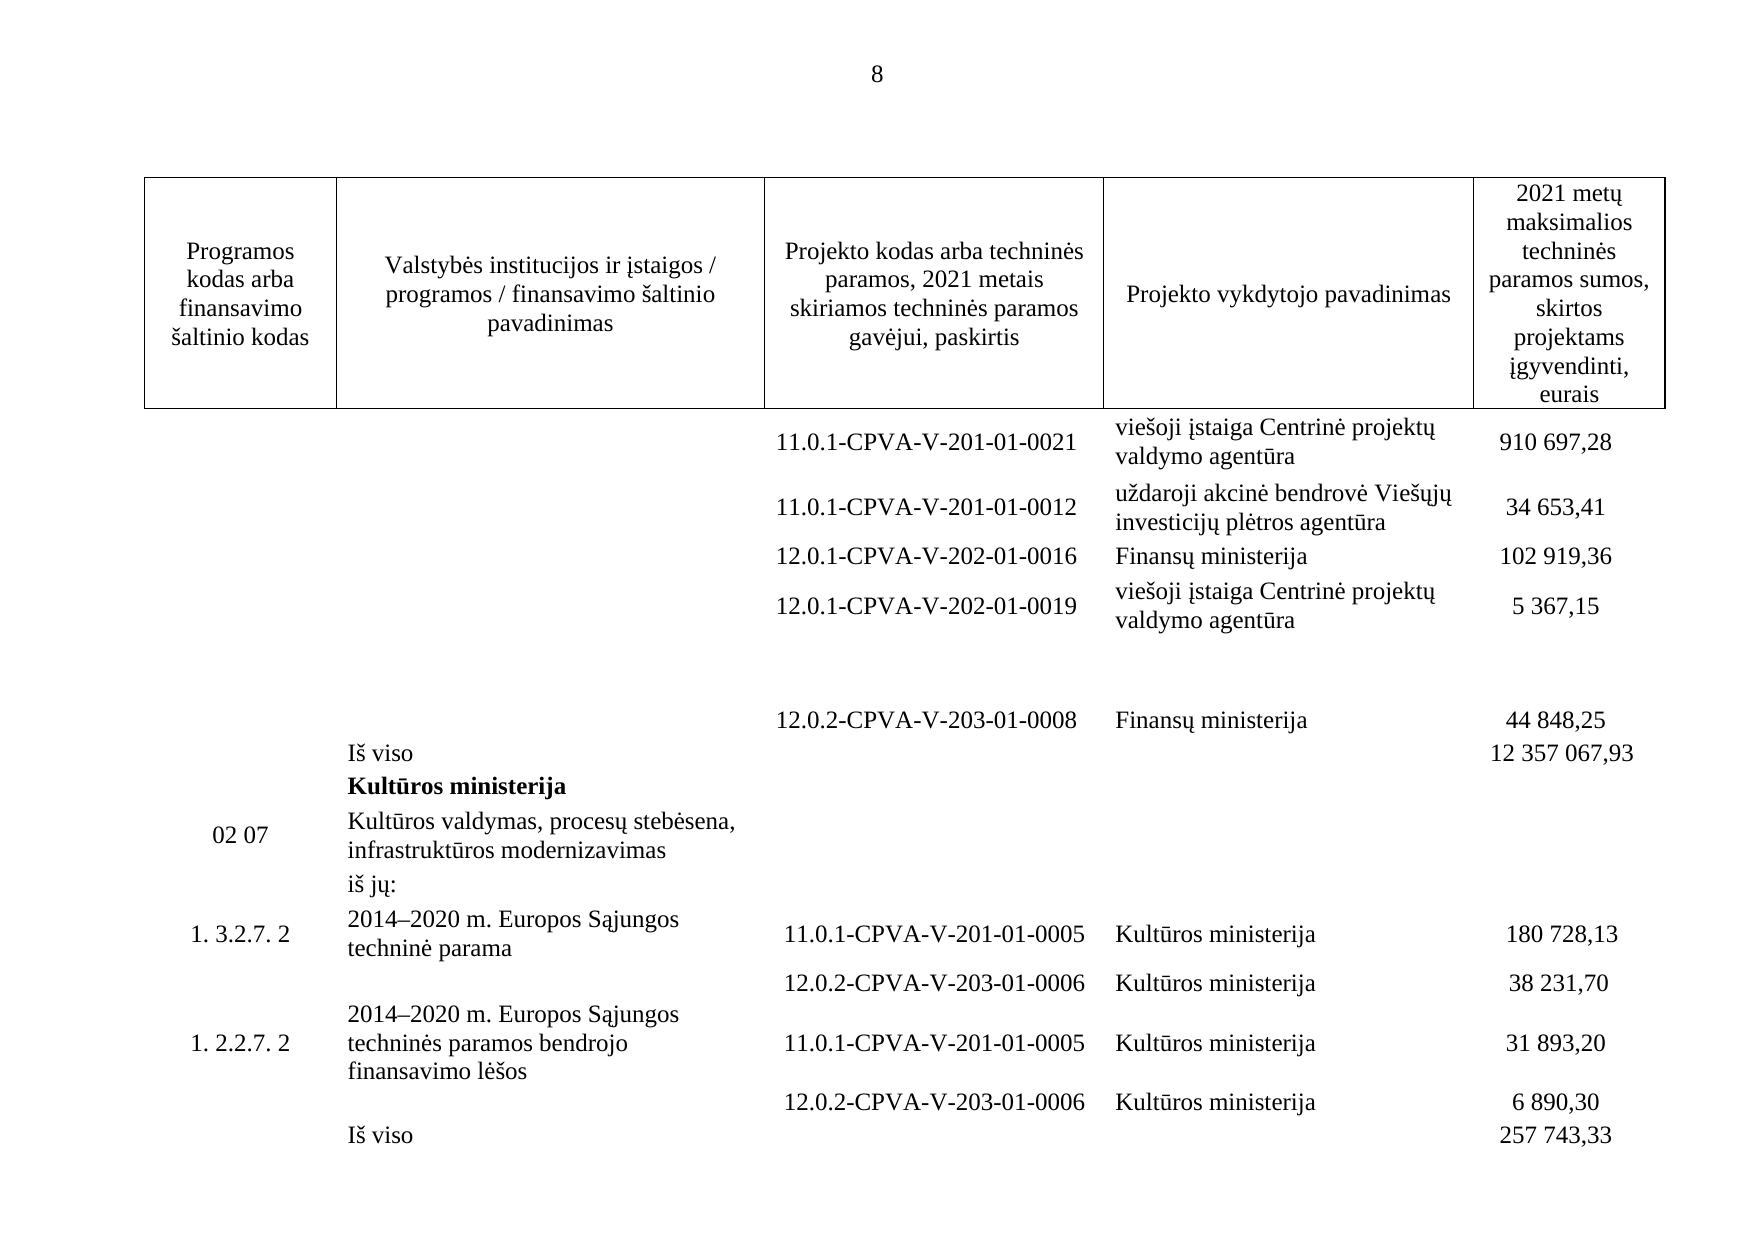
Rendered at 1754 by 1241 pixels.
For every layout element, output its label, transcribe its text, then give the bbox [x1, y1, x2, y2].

table_cell [1104, 638, 1473, 703]
table_cell [1650, 704, 1665, 736]
table_cell 11.0.1-CPVA-V-201-01-0005 [764, 900, 1104, 966]
table_cell 1. 2.2.7. 2 [144, 999, 336, 1085]
table_cell [1650, 802, 1665, 868]
table_cell 5 367,15 [1473, 572, 1650, 638]
table_cell Kultūros ministerija [1104, 900, 1473, 966]
table_cell [1650, 540, 1665, 572]
table_cell [144, 409, 336, 474]
table_cell 2014–2020 m. Europos Sąjungos techninės paramos bendrojo finansavimo lėšos [336, 999, 764, 1085]
table_cell 44 848,25 [1473, 704, 1650, 736]
table_cell Kultūros valdymas, procesų stebėsena, infrastruktūros modernizavimas [336, 802, 764, 868]
table_cell [336, 704, 764, 736]
table_cell [336, 638, 764, 703]
table_cell [1473, 638, 1650, 703]
table_cell [144, 638, 336, 703]
table_cell 31 893,20 [1473, 999, 1650, 1085]
table_cell [1650, 736, 1665, 769]
table_cell 12.0.2-CPVA-V-203-01-0006 [764, 1085, 1104, 1118]
table_cell Finansų ministerija [1104, 704, 1473, 736]
table_cell viešoji įstaiga Centrinė projektų valdymo agentūra [1104, 572, 1473, 638]
table_cell [1650, 868, 1665, 900]
table_cell [1650, 638, 1665, 703]
table_cell [1650, 1085, 1665, 1118]
table_cell [1650, 572, 1665, 638]
table_cell 38 231,70 [1473, 966, 1650, 999]
table_cell [1104, 736, 1473, 769]
table_cell [1104, 868, 1473, 900]
table_cell 102 919,36 [1473, 540, 1650, 572]
table_cell 11.0.1-CPVA-V-201-01-0012 [764, 474, 1104, 539]
table_cell 11.0.1-CPVA-V-201-01-0005 [764, 999, 1104, 1085]
table_header Valstybės institucijos ir įstaigos / programos / finansavimo šaltinio pavadinimas [337, 178, 764, 408]
table_cell [336, 1085, 764, 1118]
table_cell [336, 540, 764, 572]
table_cell Kultūros ministerija [1104, 1085, 1473, 1118]
table_cell Iš viso [336, 1118, 764, 1151]
table_cell Finansų ministerija [1104, 540, 1473, 572]
table_cell 2014–2020 m. Europos Sąjungos techninė parama [336, 900, 764, 966]
table_cell [1650, 900, 1665, 966]
table_cell [1650, 1118, 1665, 1151]
table_cell [764, 769, 1104, 802]
table_cell [144, 540, 336, 572]
table_cell [764, 736, 1104, 769]
table_cell [764, 802, 1104, 868]
table_cell 12.0.1-CPVA-V-202-01-0019 [764, 572, 1104, 638]
table_cell 180 728,13 [1473, 900, 1650, 966]
table_cell Kultūros ministerija [336, 769, 764, 802]
table_cell [1650, 769, 1665, 802]
table_cell [144, 1118, 336, 1151]
table_cell [144, 736, 336, 769]
table_cell [1473, 868, 1650, 900]
table_cell [764, 868, 1104, 900]
table_cell [336, 474, 764, 539]
table_cell [1650, 474, 1665, 539]
table_cell Kultūros ministerija [1104, 966, 1473, 999]
table_header 2021 metų maksimalios techninės paramos sumos, skirtos projektams įgyvendinti, eurais [1474, 178, 1664, 408]
table_cell [764, 1118, 1104, 1151]
table_cell [1104, 769, 1473, 802]
table_cell [1473, 802, 1650, 868]
table_cell 11.0.1-CPVA-V-201-01-0021 [764, 409, 1104, 474]
table_header Programos kodas arba finansavimo šaltinio kodas [145, 178, 336, 408]
table_cell Iš viso [336, 736, 764, 769]
table_cell [1650, 966, 1665, 999]
table_cell 12.0.2-CPVA-V-203-01-0006 [764, 966, 1104, 999]
table_cell Kultūros ministerija [1104, 999, 1473, 1085]
table_cell [1473, 769, 1650, 802]
table_cell viešoji įstaiga Centrinė projektų valdymo agentūra [1104, 409, 1473, 474]
table_cell [144, 474, 336, 539]
table_cell 12 357 067,93 [1473, 736, 1650, 769]
table_cell uždaroji akcinė bendrovė Viešųjų investicijų plėtros agentūra [1104, 474, 1473, 539]
table_cell 1. 3.2.7. 2 [144, 900, 336, 966]
table_cell [336, 966, 764, 999]
table_header Projekto vykdytojo pavadinimas [1104, 178, 1473, 408]
table_cell 34 653,41 [1473, 474, 1650, 539]
table_cell [1650, 409, 1665, 474]
table_cell [1650, 999, 1665, 1085]
table_cell 12.0.2-CPVA-V-203-01-0008 [764, 704, 1104, 736]
table_cell [144, 769, 336, 802]
table_cell 12.0.1-CPVA-V-202-01-0016 [764, 540, 1104, 572]
table_cell [144, 966, 336, 999]
table_cell [144, 572, 336, 638]
table_cell [144, 1085, 336, 1118]
table_cell [764, 638, 1104, 703]
table_cell [336, 572, 764, 638]
table_cell [336, 409, 764, 474]
table_cell 257 743,33 [1473, 1118, 1650, 1151]
table_cell 6 890,30 [1473, 1085, 1650, 1118]
table_cell [144, 704, 336, 736]
table_cell 02 07 [144, 802, 336, 868]
table_cell iš jų: [336, 868, 764, 900]
table_cell [144, 868, 336, 900]
table_header Projekto kodas arba techninės paramos, 2021 metais skiriamos techninės paramos gavėjui, paskirtis [765, 178, 1103, 408]
table_cell 910 697,28 [1473, 409, 1650, 474]
table_cell [1104, 1118, 1473, 1151]
table_cell [1104, 802, 1473, 868]
